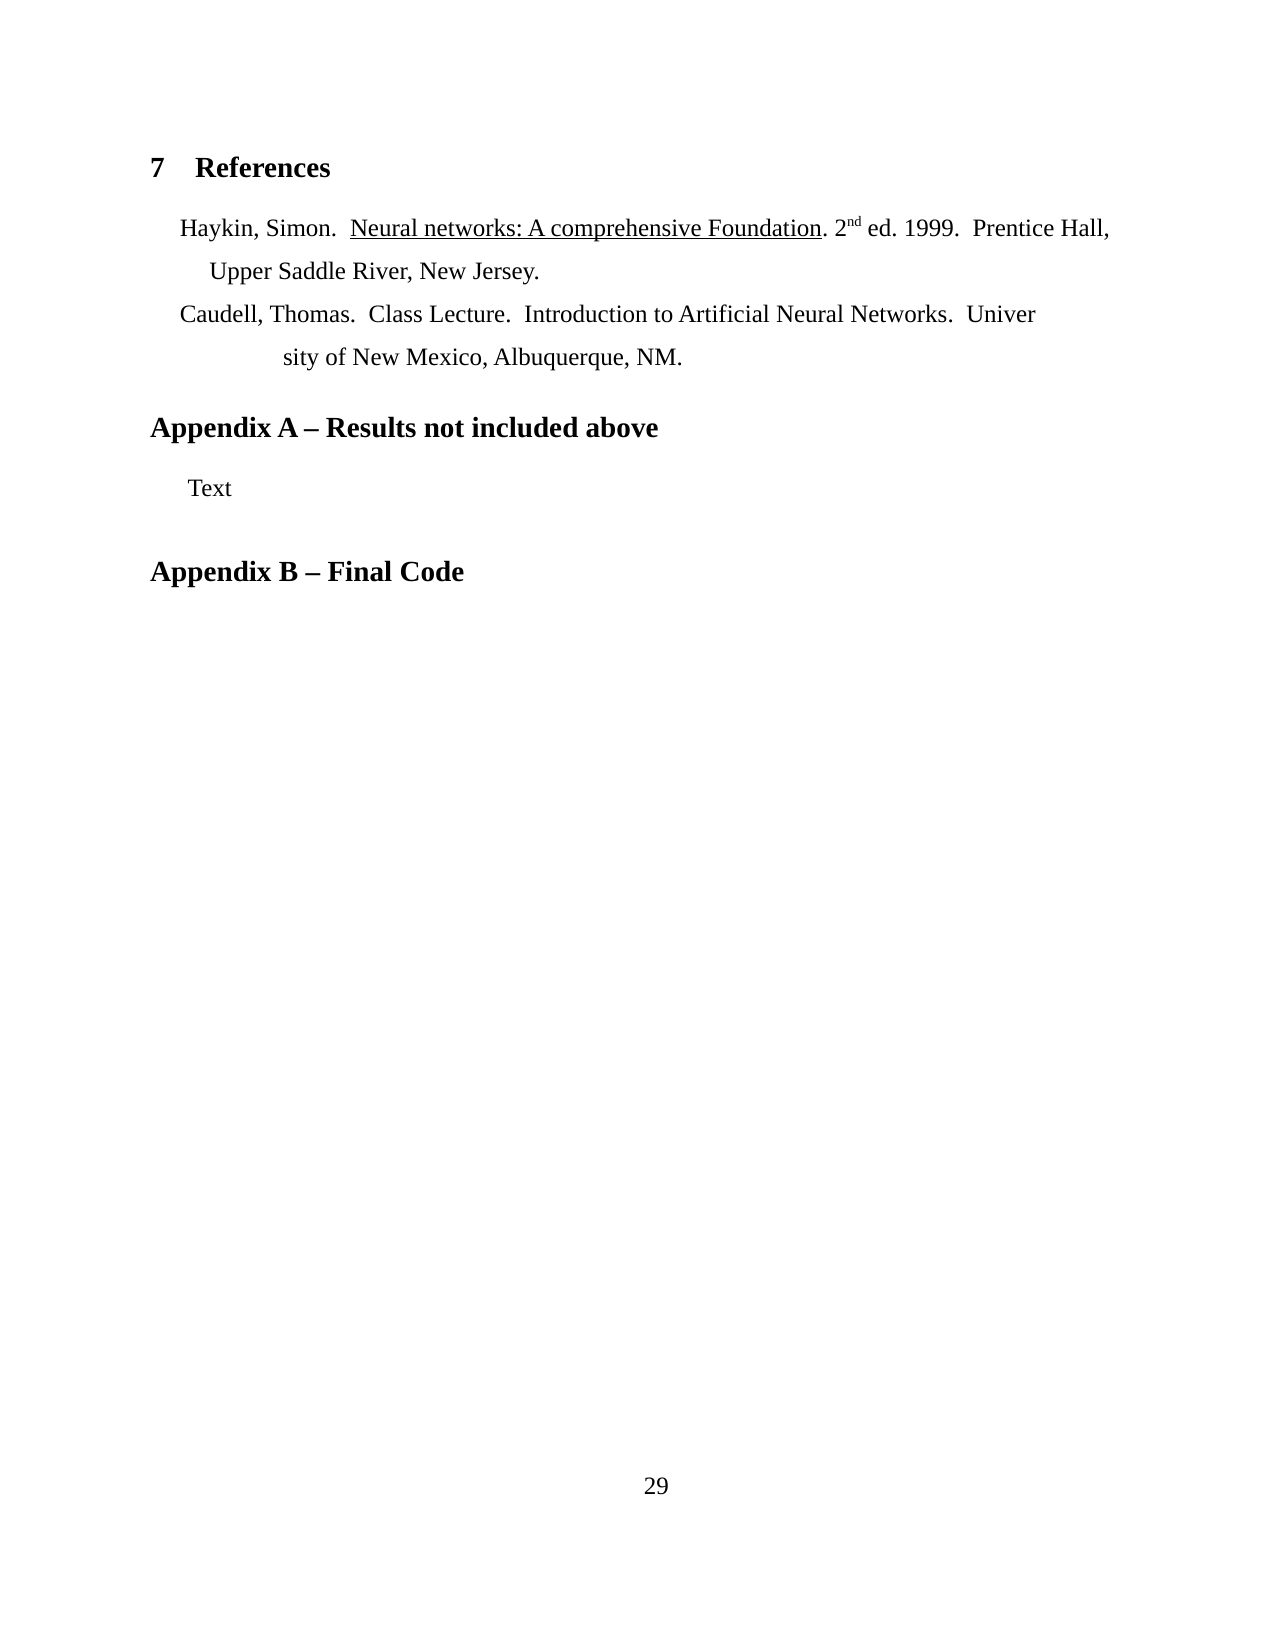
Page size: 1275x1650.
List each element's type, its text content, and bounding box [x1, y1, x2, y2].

text Haykin, Simon. Neural networks: A comprehensive Foundation. 2nd ed. 1999. Prentice Hall, Upper Saddle River, New Jersey. [179, 213, 1125, 285]
subtitle References [150, 150, 1125, 183]
subtitle Appendix A – Results not included above [150, 410, 1125, 444]
text Caudell, Thomas. Class Lecture. Introduction to Artificial Neural Networks. Univer sity of New Mexico, Albuquerque, NM. [179, 299, 1125, 371]
subtitle Appendix B – Final Code [150, 554, 1125, 587]
text Text [150, 473, 1125, 502]
